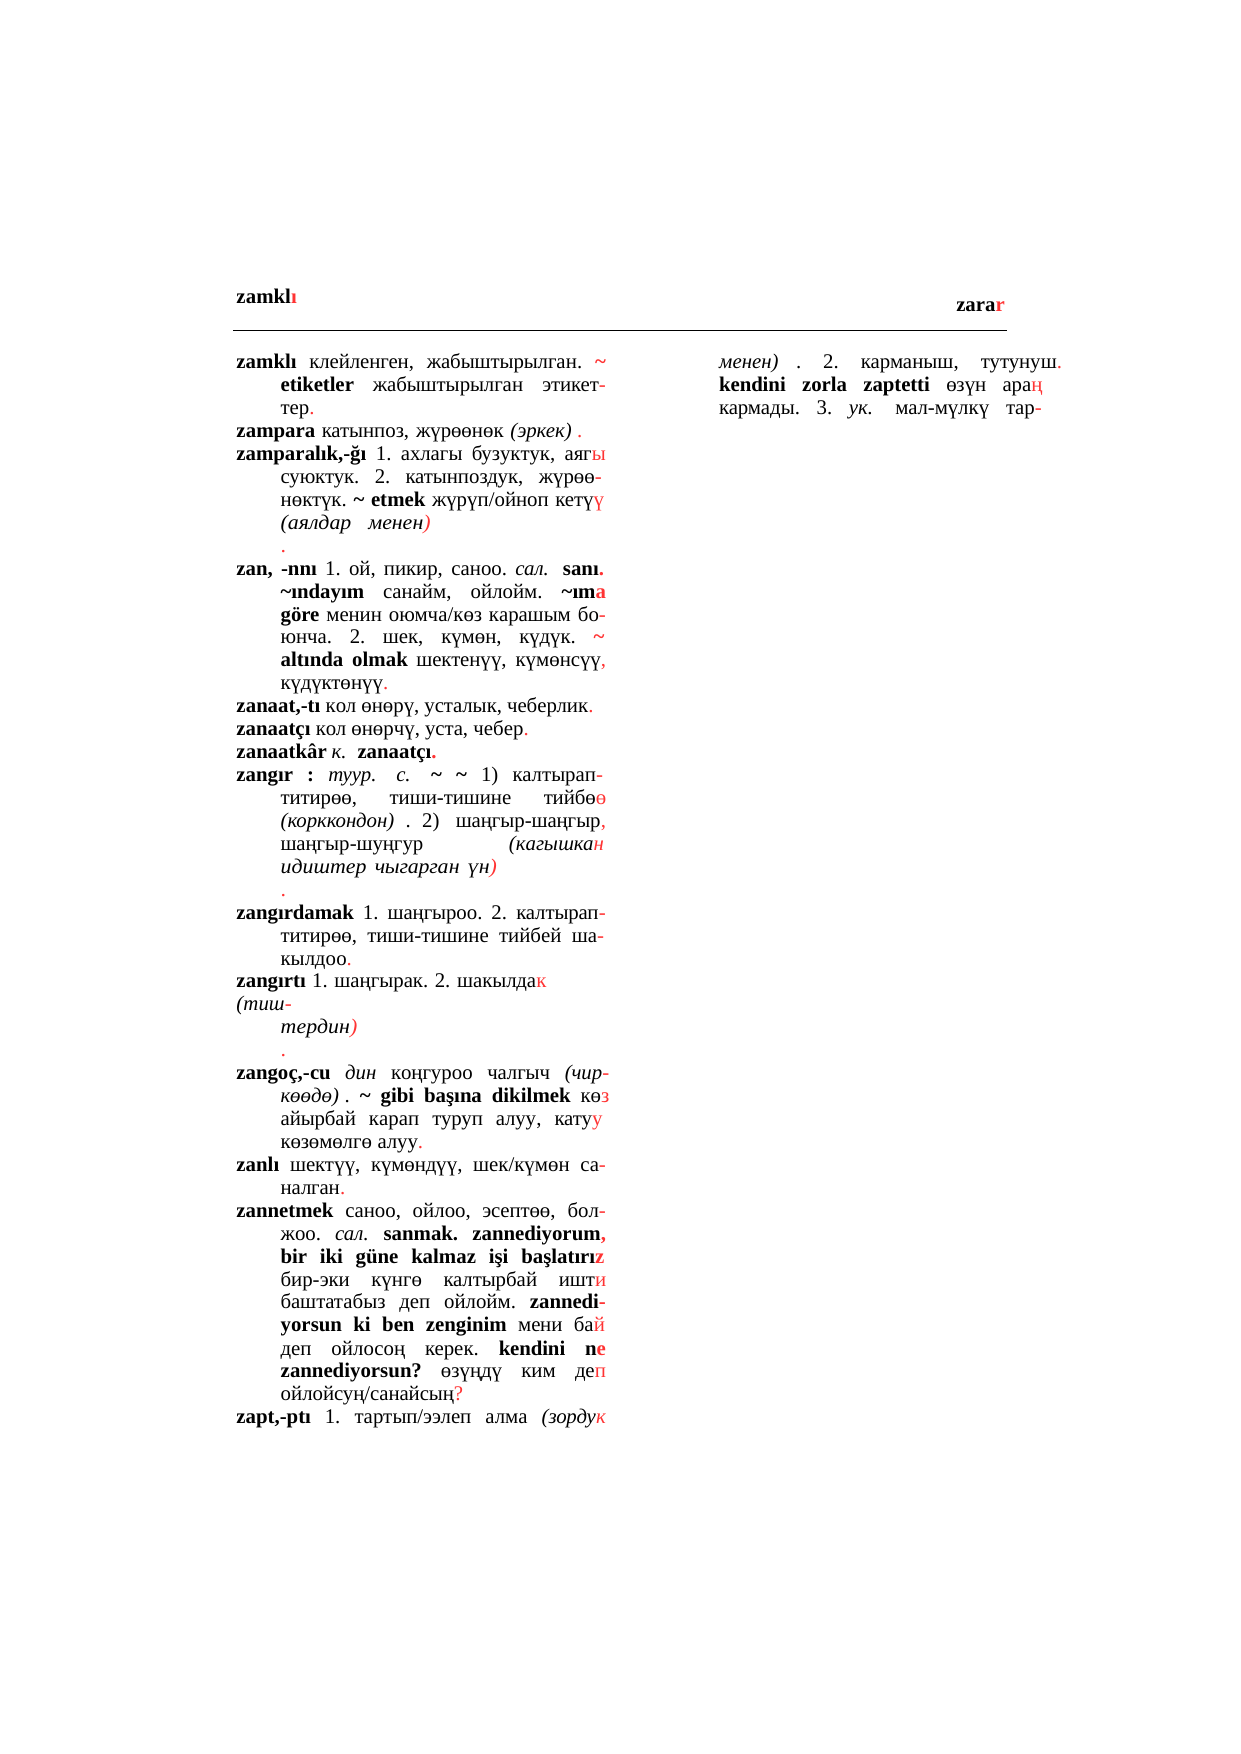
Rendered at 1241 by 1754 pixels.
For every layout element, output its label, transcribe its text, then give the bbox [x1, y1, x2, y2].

text деп ойлосоң керек. kendini ne zannediyorsun? өзүңдү ким деп ойлойсуң/санайсың? [280, 1337, 606, 1405]
text zan, -nnı 1. ой, пикир, саноо. сал. sanı. [236, 557, 609, 579]
text zannetmek саноо, ойлоо, эсептөө, бол- жоо. сал. sanmak. zannediyorum, bir iki güne kalmaz işi başlatırız [236, 1199, 606, 1268]
text идиштер чыгарган үн) . [280, 855, 497, 901]
text кармады. 3. ук. мал-мүлкү тар- [719, 396, 1061, 419]
text бир-эки күнгө калтырбай ишти баштатабыз деп ойлойм. zannedi- yorsun ki ben zenginim мени бай [280, 1268, 606, 1336]
text титирөө, тиши-тишине тийбөө (корккондон) . 2) шаңгыр-шаңгыр, шаңгыр-шуңгур (кагышкан [280, 786, 606, 855]
text көзөмөлгө алуу. [280, 1130, 424, 1153]
text zamparalık,-ğı 1. ахлагы бузуктук, аягы суюктук. 2. катынпоздук, жүрөө- [236, 442, 606, 488]
text zanaatkâr к. zanaatçı. [236, 740, 609, 763]
text zampara катынпоз, жүрөөнөк (эркек) . [236, 419, 609, 442]
text менен) . 2. карманыш, тутунуш. kendini zorla zaptetti өзүн араң [675, 350, 1062, 396]
text (аялдар менен) . [280, 511, 430, 557]
text zangoç,-cu дин коңгуроо чалгыч (чир- көөдө) . ~ gibi başına dikilmek көз айырбай карап туруп алуу, катуу [236, 1061, 609, 1130]
text кылдоо. [280, 947, 352, 969]
text zapt,-ptı 1. тартып/ээлеп алма (зордук [236, 1405, 606, 1428]
text zarar [895, 292, 1065, 316]
text zanaat,-tı кол өнөрү, усталык, чеберлик. [236, 694, 609, 717]
text zangırtı 1. шаңгырак. 2. шакылдак (тиш- [236, 969, 609, 1015]
text zamklı клейленген, жабыштырылган. ~ etiketler жабыштырылган этикет- тер. [236, 350, 606, 419]
text altında olmak шектенүү, күмөнсүү, күдүктөнүү. [280, 648, 606, 694]
text тердин) . [280, 1015, 366, 1061]
text zanlı шектүү, күмөндүү, шек/күмөн са- налган. [236, 1153, 606, 1199]
text zanaatçı кол өнөрчү, уста, чебер. [236, 717, 609, 740]
text zangırdamak 1. шаңгыроо. 2. калтырап- титирөө, тиши-тишине тийбей ша- [236, 901, 606, 947]
text zamklı [236, 284, 297, 308]
text ~ındayım санайм, ойлойм. ~ıma göre менин оюмча/көз карашым бо- юнча. 2. шек, күмөн, күдүк. ~ [280, 580, 606, 648]
text нөктүк. ~ etmek жүрүп/ойноп кетүү [280, 488, 606, 511]
text zangır : туур. с. ~ ~ 1) калтырап- [236, 763, 609, 786]
